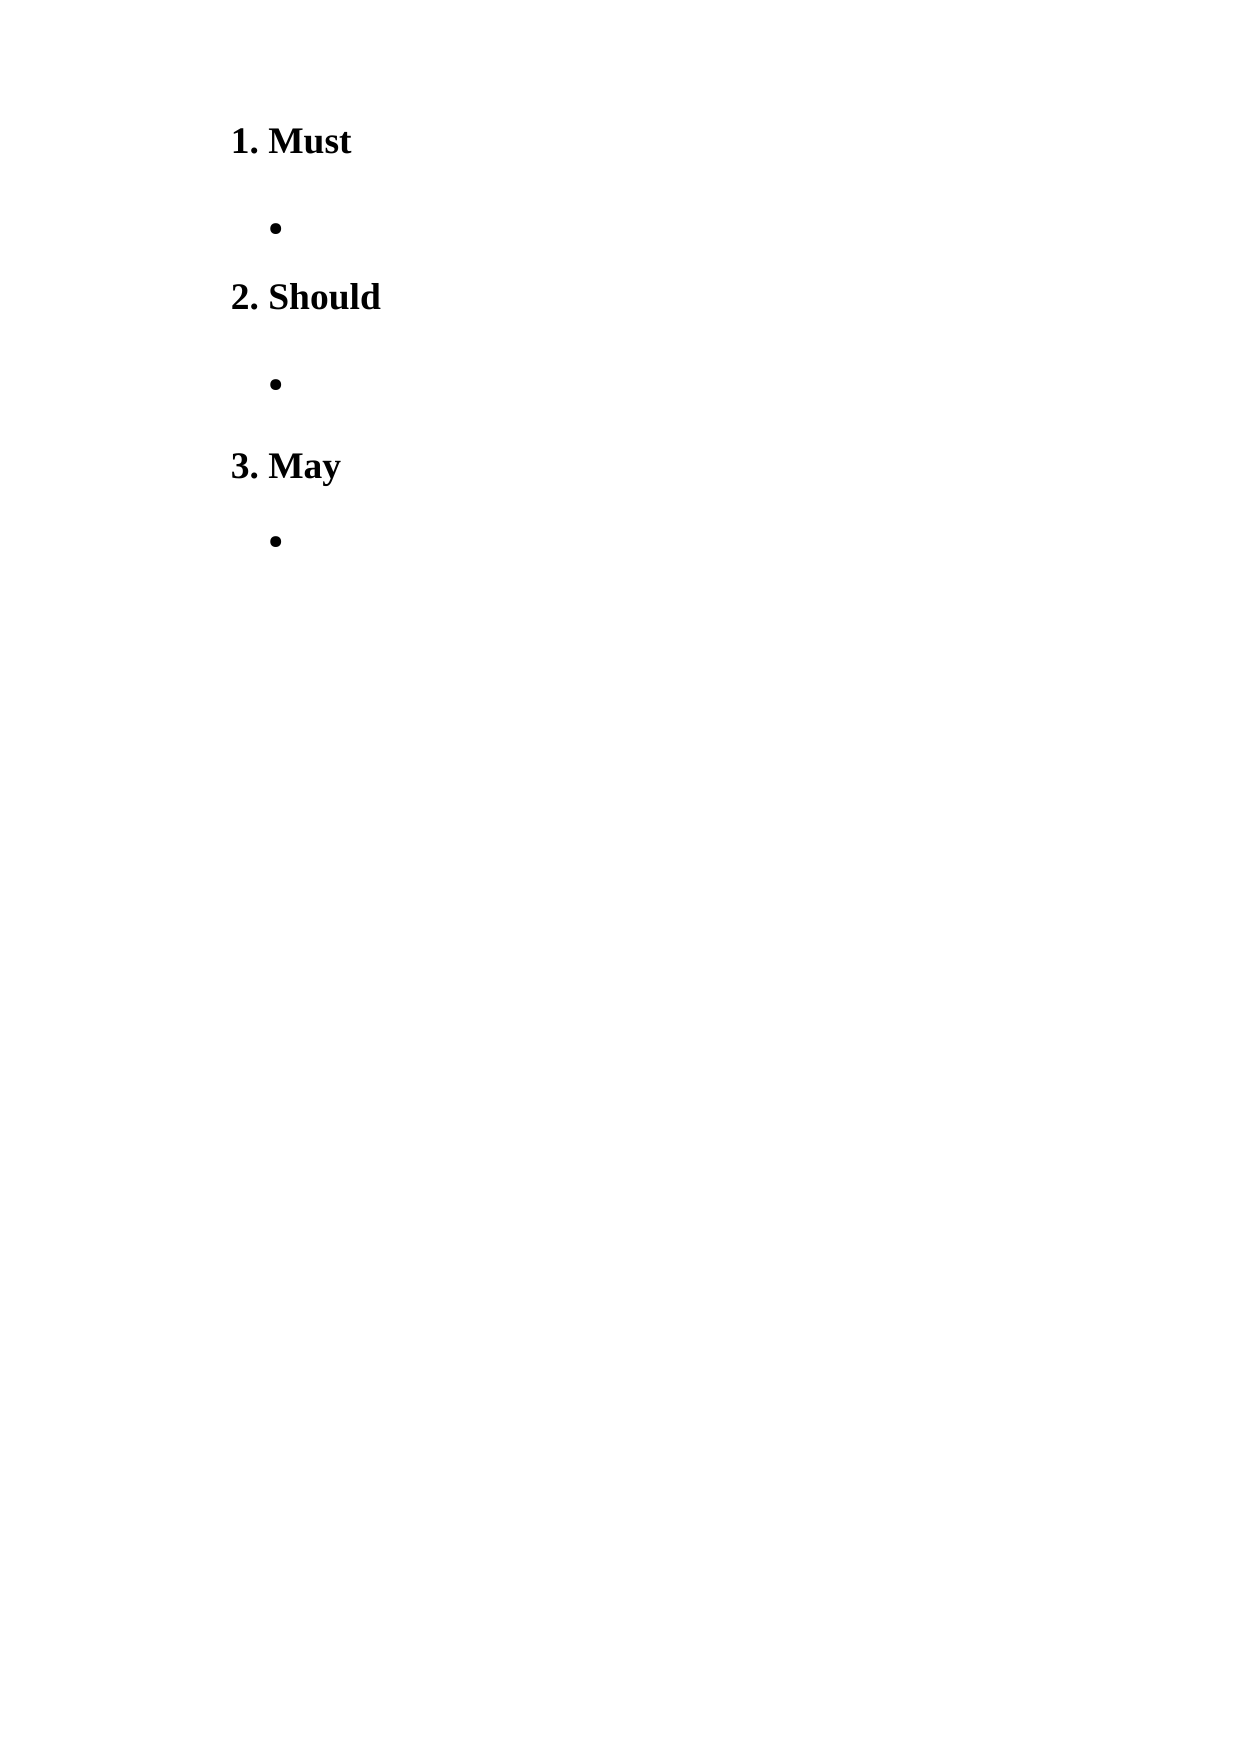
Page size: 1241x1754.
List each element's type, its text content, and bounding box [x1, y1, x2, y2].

subtitle Should [231, 274, 1122, 317]
subtitle Must [231, 118, 1122, 161]
subtitle May [231, 443, 1122, 486]
